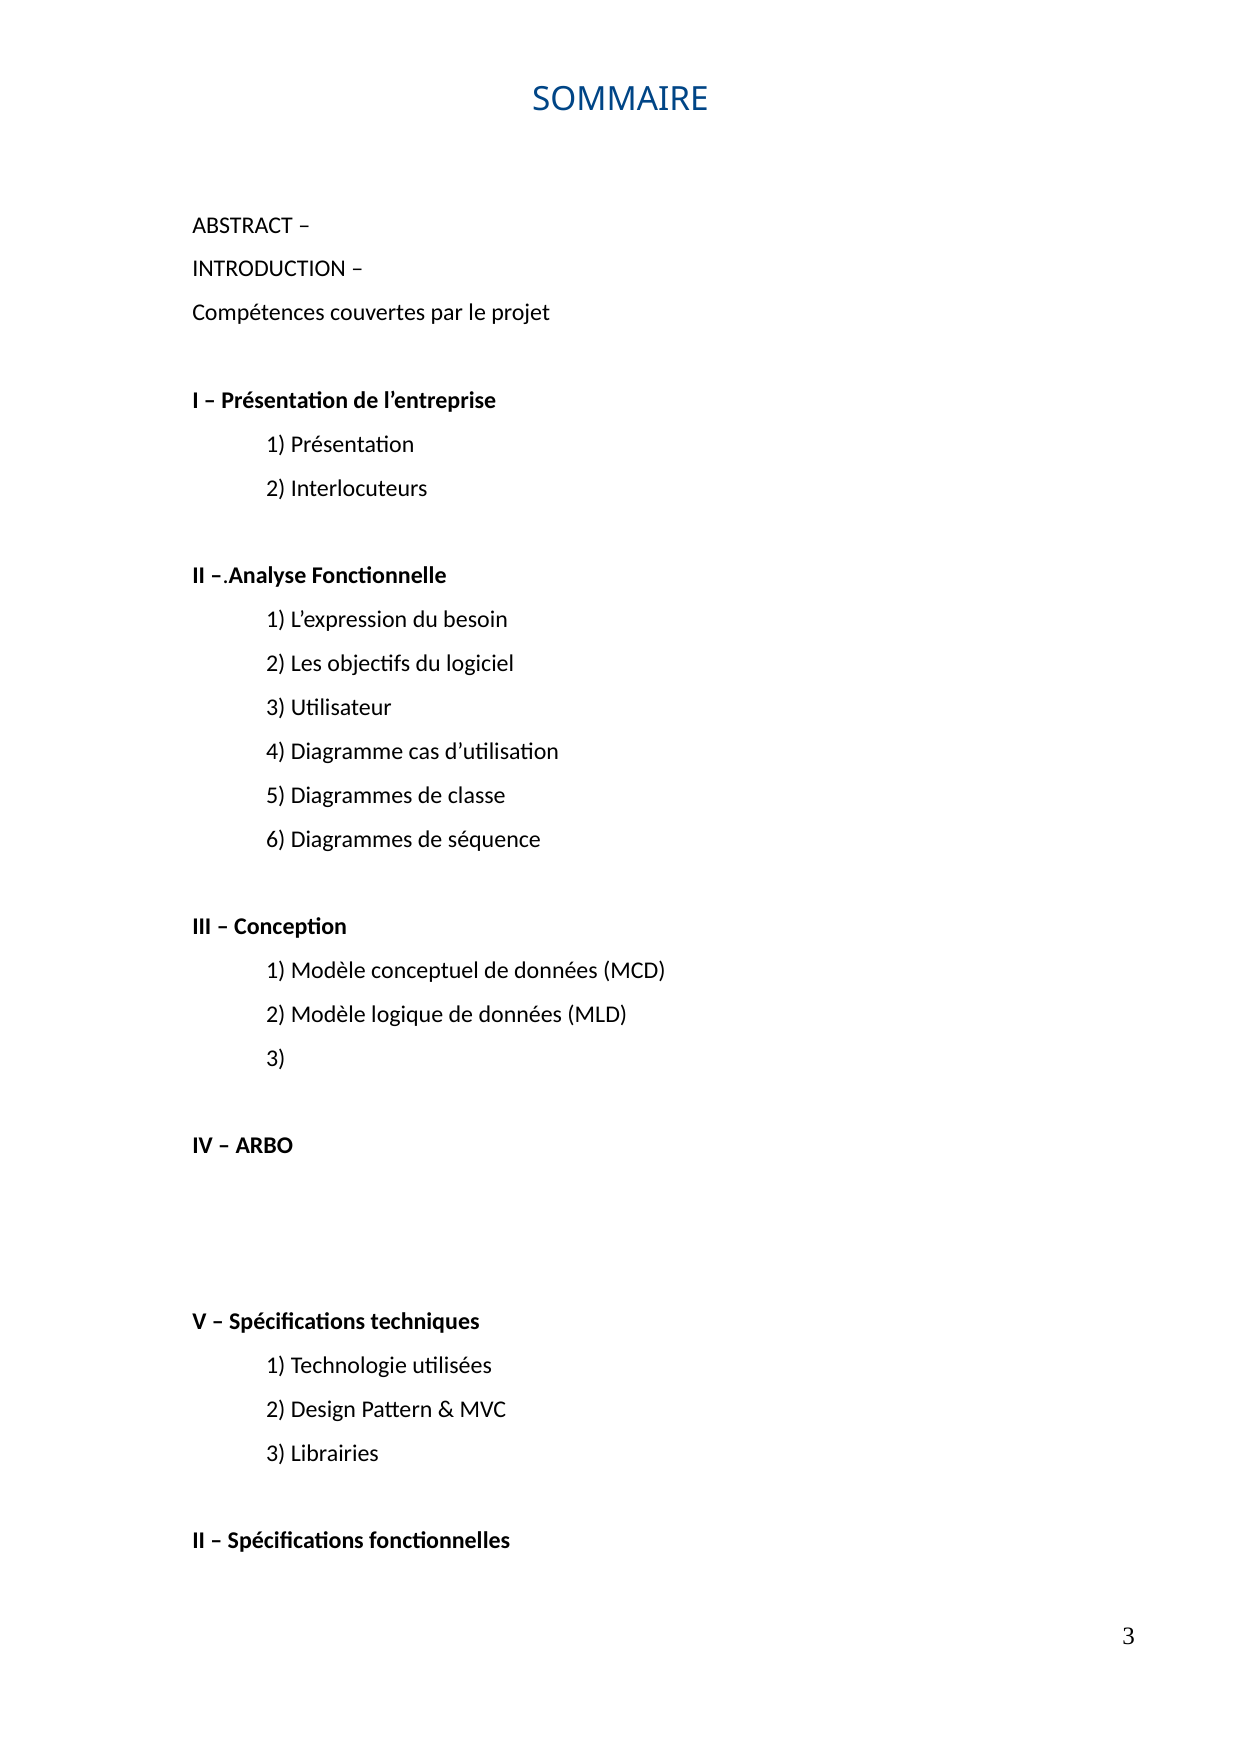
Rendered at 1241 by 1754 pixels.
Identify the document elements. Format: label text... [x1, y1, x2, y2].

text 3) Utilisateur [192, 692, 1122, 721]
text V – Spécifications techniques [192, 1306, 1122, 1335]
text Compétences couvertes par le projet [192, 297, 1122, 327]
text 3) [192, 1043, 1122, 1072]
text ABSTRACT – [192, 210, 1122, 239]
text 5) Diagrammes de classe [192, 780, 1122, 809]
text II –.Analyse Fonctionnelle [192, 561, 1122, 590]
text I – Présentation de l’entreprise [192, 385, 1122, 414]
text 1) L’expression du besoin [192, 604, 1122, 634]
text 1) Présentation [192, 429, 1122, 458]
text 1) Modèle conceptuel de données (MCD) [192, 955, 1122, 984]
text III – Conception [118, 911, 1122, 941]
text II – Spécifications fonctionnelles [192, 1525, 1122, 1554]
text INTRODUCTION – [192, 253, 1122, 283]
text 3) Librairies [192, 1438, 1122, 1467]
text 2) Interlocuteurs [192, 473, 1122, 502]
text 4) Diagramme cas d’utilisation [192, 736, 1122, 765]
text IV – ARBO [192, 1131, 1122, 1160]
text 1) Technologie utilisées [192, 1350, 1122, 1379]
text 6) Diagrammes de séquence [192, 824, 1122, 853]
text 2) Modèle logique de données (MLD) [192, 999, 1122, 1028]
text 2) Design Pattern & MVC [192, 1394, 1122, 1423]
text SOMMAIRE [118, 75, 1122, 120]
text 2) Les objectifs du logiciel [192, 648, 1122, 677]
